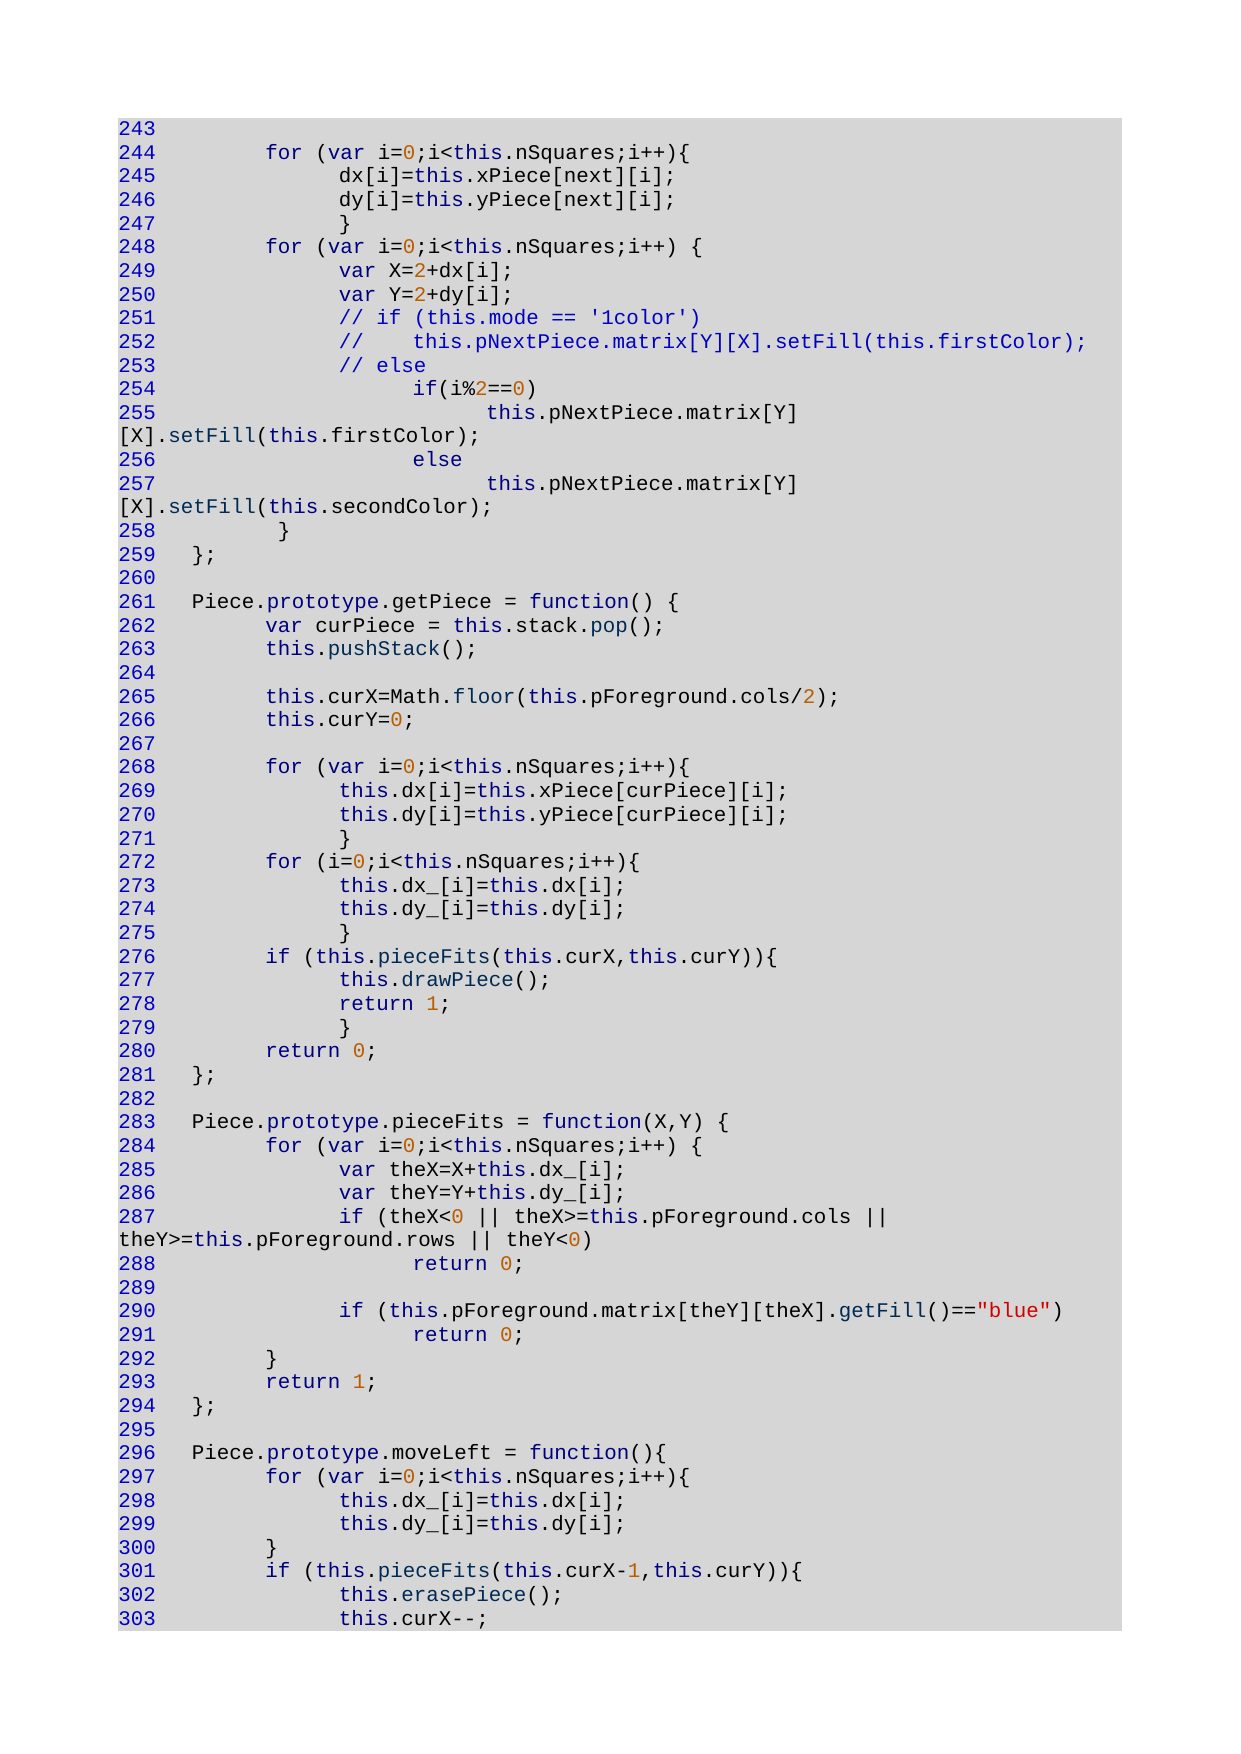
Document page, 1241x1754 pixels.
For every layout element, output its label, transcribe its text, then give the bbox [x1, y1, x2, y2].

text 299 this.dy_[i]=this.dy[i]; [118, 1513, 1122, 1537]
text 269 this.dx[i]=this.xPiece[curPiece][i]; [118, 780, 1122, 804]
text 261 Piece.prototype.getPiece = function() { [118, 591, 1122, 615]
text 301 if (this.pieceFits(this.curX-1,this.curY)){ [118, 1561, 1122, 1584]
text 291 return 0; [118, 1324, 1122, 1348]
text 284 for (var i=0;i<this.nSquares;i++) { [118, 1135, 1122, 1158]
text 255 this.pNextPiece.matrix[Y][X].setFill(this.firstColor); [118, 402, 1122, 449]
text 283 Piece.prototype.pieceFits = function(X,Y) { [118, 1111, 1122, 1135]
text 252 // this.pNextPiece.matrix[Y][X].setFill(this.firstColor); [118, 331, 1122, 354]
text 265 this.curX=Math.floor(this.pForeground.cols/2); [118, 686, 1122, 709]
text 258 } [118, 520, 1122, 544]
text 300 } [118, 1537, 1122, 1561]
text 262 var curPiece = this.stack.pop(); [118, 615, 1122, 638]
text 279 } [118, 1017, 1122, 1040]
text 245 dx[i]=this.xPiece[next][i]; [118, 165, 1122, 189]
text 288 return 0; [118, 1253, 1122, 1277]
text 259 }; [118, 544, 1122, 567]
text 270 this.dy[i]=this.yPiece[curPiece][i]; [118, 804, 1122, 827]
text 293 return 1; [118, 1371, 1122, 1395]
text 274 this.dy_[i]=this.dy[i]; [118, 898, 1122, 922]
text 256 else [118, 449, 1122, 473]
text 266 this.curY=0; [118, 709, 1122, 733]
text 281 }; [118, 1064, 1122, 1088]
text 248 for (var i=0;i<this.nSquares;i++) { [118, 236, 1122, 260]
text 294 }; [118, 1395, 1122, 1419]
text 244 for (var i=0;i<this.nSquares;i++){ [118, 142, 1122, 165]
text 298 this.dx_[i]=this.dx[i]; [118, 1489, 1122, 1513]
text 296 Piece.prototype.moveLeft = function(){ [118, 1442, 1122, 1466]
text 282 [118, 1088, 1122, 1111]
text 247 } [118, 213, 1122, 236]
text 275 } [118, 922, 1122, 946]
text 286 var theY=Y+this.dy_[i]; [118, 1182, 1122, 1206]
text 267 [118, 733, 1122, 757]
text 257 this.pNextPiece.matrix[Y][X].setFill(this.secondColor); [118, 473, 1122, 520]
text 277 this.drawPiece(); [118, 969, 1122, 993]
text 289 [118, 1277, 1122, 1300]
text 290 if (this.pForeground.matrix[theY][theX].getFill()=="blue") [118, 1300, 1122, 1324]
text 251 // if (this.mode == '1color') [118, 307, 1122, 331]
text 253 // else [118, 354, 1122, 378]
text 273 this.dx_[i]=this.dx[i]; [118, 875, 1122, 898]
text 246 dy[i]=this.yPiece[next][i]; [118, 189, 1122, 213]
text 297 for (var i=0;i<this.nSquares;i++){ [118, 1466, 1122, 1489]
text 287 if (theX<0 || theX>=this.pForeground.cols || theY>=this.pForeground.rows || theY<0) [118, 1206, 1122, 1253]
text 278 return 1; [118, 993, 1122, 1017]
text 250 var Y=2+dy[i]; [118, 284, 1122, 307]
text 285 var theX=X+this.dx_[i]; [118, 1158, 1122, 1182]
text 263 this.pushStack(); [118, 638, 1122, 662]
text 264 [118, 662, 1122, 686]
text 268 for (var i=0;i<this.nSquares;i++){ [118, 757, 1122, 780]
text 295 [118, 1419, 1122, 1442]
text 254 if(i%2==0) [118, 378, 1122, 402]
text 243 [118, 118, 1122, 142]
text 292 } [118, 1348, 1122, 1371]
text 302 this.erasePiece(); [118, 1584, 1122, 1608]
text 303 this.curX--; [118, 1608, 1122, 1631]
text 260 [118, 567, 1122, 591]
text 272 for (i=0;i<this.nSquares;i++){ [118, 851, 1122, 875]
text 276 if (this.pieceFits(this.curX,this.curY)){ [118, 946, 1122, 969]
text 271 } [118, 827, 1122, 851]
text 280 return 0; [118, 1040, 1122, 1064]
text 249 var X=2+dx[i]; [118, 260, 1122, 284]
